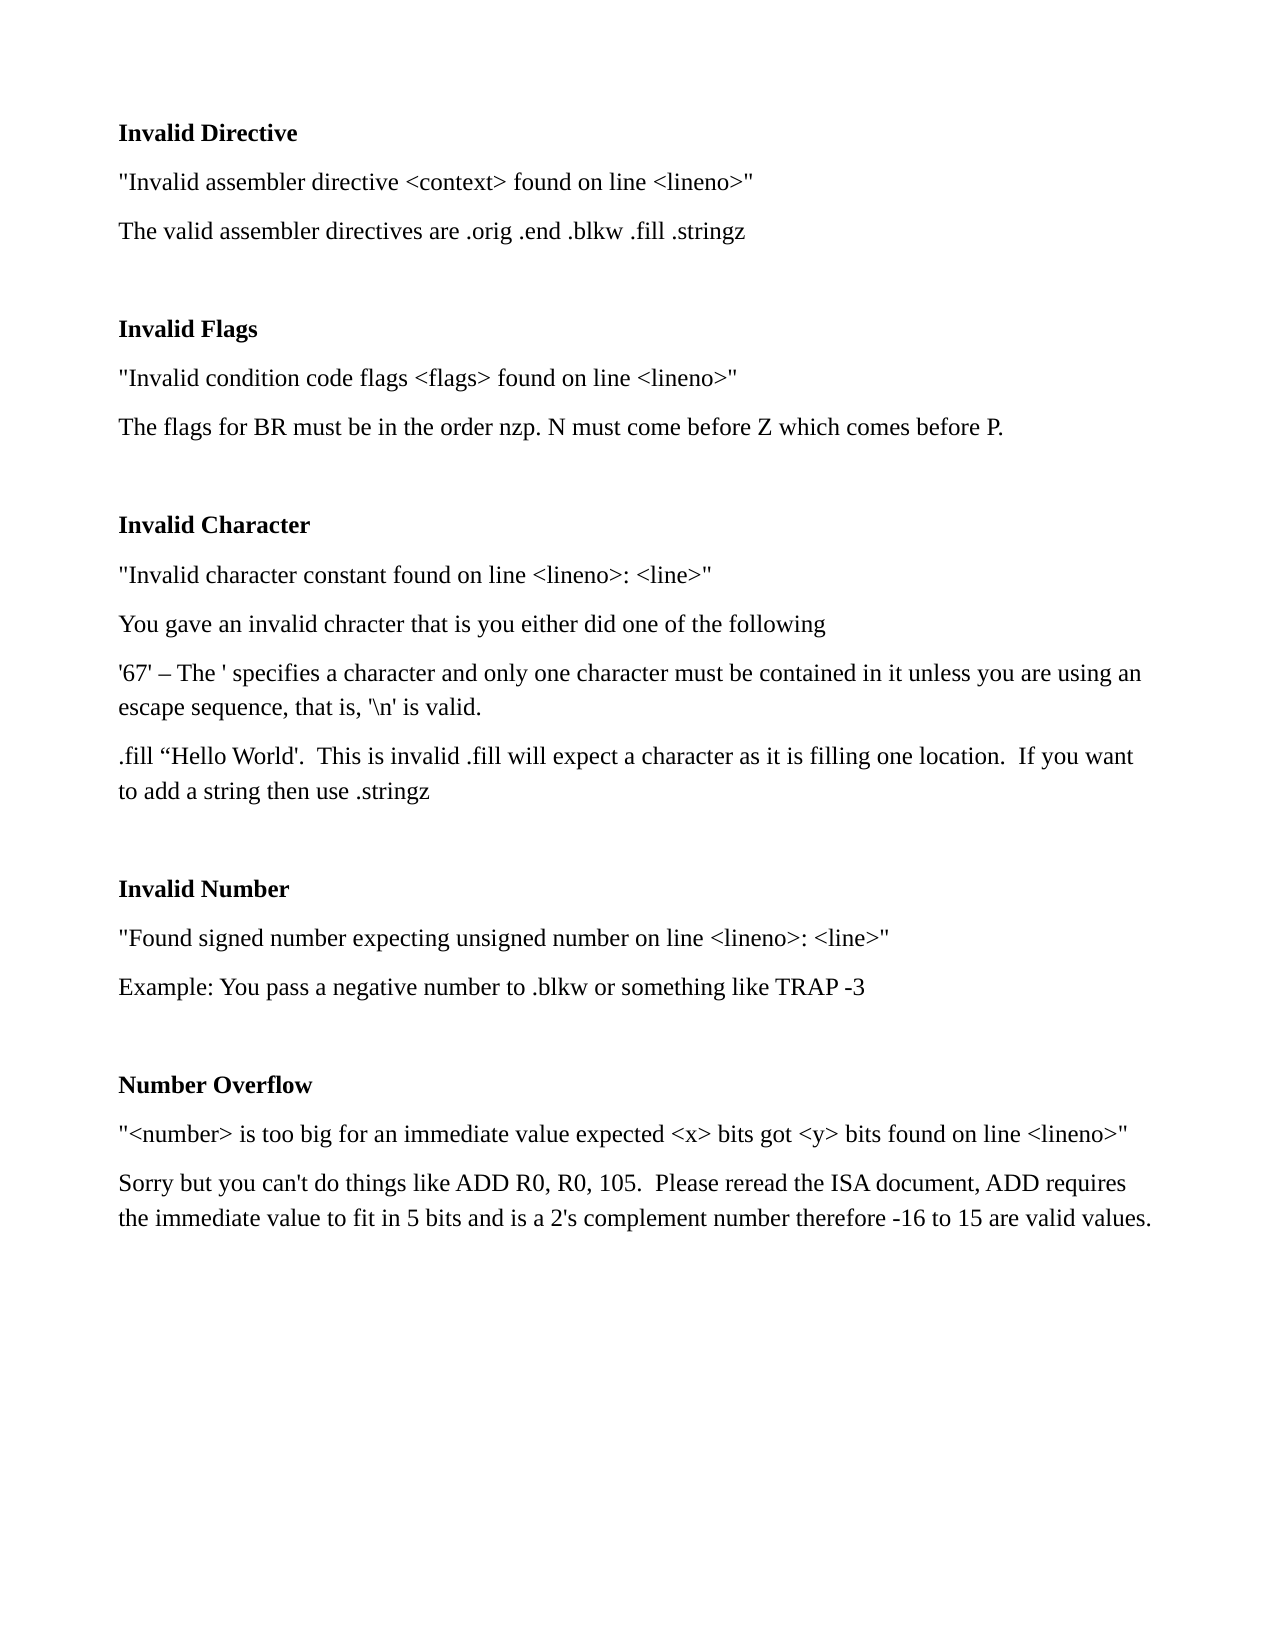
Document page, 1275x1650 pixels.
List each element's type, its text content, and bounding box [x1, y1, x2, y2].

text You gave an invalid chracter that is you either did one of the following [118, 609, 1157, 637]
text The flags for BR must be in the order nzp. N must come before Z which comes before P. [118, 412, 1157, 441]
text "Found signed number expecting unsigned number on line <lineno>: <line>" [118, 923, 1157, 952]
text Sorry but you can't do things like ADD R0, R0, 105. Please reread the ISA document, ADD requires the immediate value to fit in 5 bits and is a 2's complement number therefore -16 to 15 are valid values. [118, 1168, 1157, 1232]
text Invalid Character [118, 511, 1157, 539]
text Invalid Flags [118, 314, 1157, 343]
text '67' – The ' specifies a character and only one character must be contained in it unless you are using an escape sequence, that is, '\n' is valid. [118, 658, 1157, 721]
text "Invalid assembler directive <context> found on line <lineno>" [118, 167, 1157, 196]
text The valid assembler directives are .orig .end .blkw .fill .stringz [118, 216, 1157, 245]
text Invalid Number [118, 874, 1157, 903]
text .fill “Hello World'. This is invalid .fill will expect a character as it is filling one location. If you want to add a string then use .stringz [118, 741, 1157, 804]
text Number Overflow [118, 1070, 1157, 1099]
text Example: You pass a negative number to .blkw or something like TRAP -3 [118, 972, 1157, 1001]
text "Invalid character constant found on line <lineno>: <line>" [118, 560, 1157, 588]
text Invalid Directive [118, 118, 1157, 147]
text "<number> is too big for an immediate value expected <x> bits got <y> bits found on line <lineno>" [118, 1119, 1157, 1148]
text "Invalid condition code flags <flags> found on line <lineno>" [118, 363, 1157, 392]
